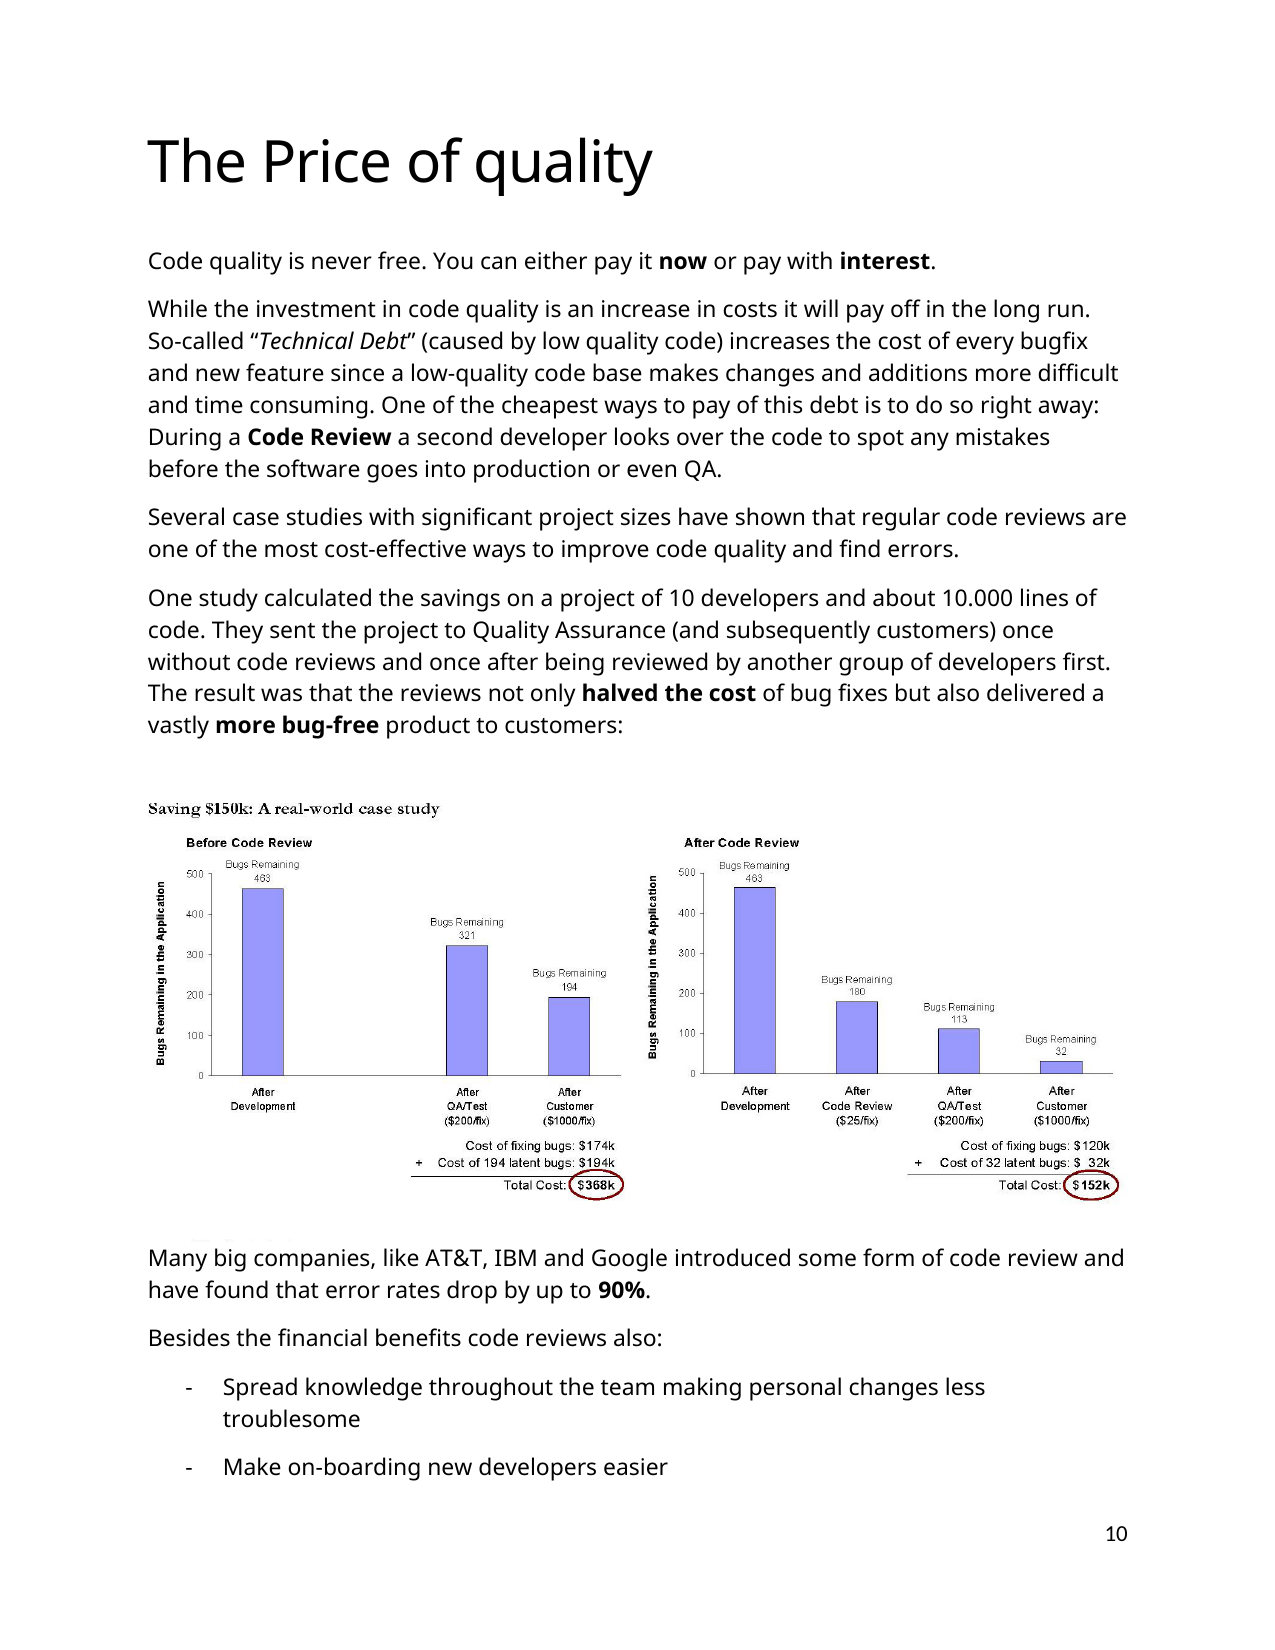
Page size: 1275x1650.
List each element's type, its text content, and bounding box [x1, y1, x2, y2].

text Many big companies, like AT&T, IBM and Google introduced some form of code review and have found that error rates drop by up to 90%. [148, 1242, 1127, 1305]
text Several case studies with significant project sizes have shown that regular code reviews are one of the most cost-effective ways to improve code quality and find errors. [148, 501, 1127, 564]
text One study calculated the savings on a project of 10 developers and about 10.000 lines of code. They sent the project to Quality Assurance (and subsequently customers) once without code reviews and once after being reviewed by another group of developers first. The result was that the reviews not only halved the cost of bug fixes but also delivered a vastly more bug-free product to customers: [148, 582, 1127, 741]
list Make on-boarding new developers easier [185, 1451, 1127, 1482]
list Spread knowledge throughout the team making personal changes less troublesome [185, 1371, 1127, 1434]
text Code quality is never free. You can either pay it now or pay with interest. [148, 245, 1127, 276]
text While the investment in code quality is an increase in costs it will pay off in the long run. So-called “Technical Debt” (caused by low quality code) increases the cost of every bugfix and new feature since a low-quality code base makes changes and additions more difficult and time consuming. One of the cheapest ways to pay of this debt is to do so right away: During a Code Review a second developer looks over the code to spot any mistakes before the software goes into production or even QA. [148, 293, 1127, 484]
title The Price of quality [148, 120, 1127, 200]
text Besides the financial benefits code reviews also: [148, 1322, 1127, 1353]
